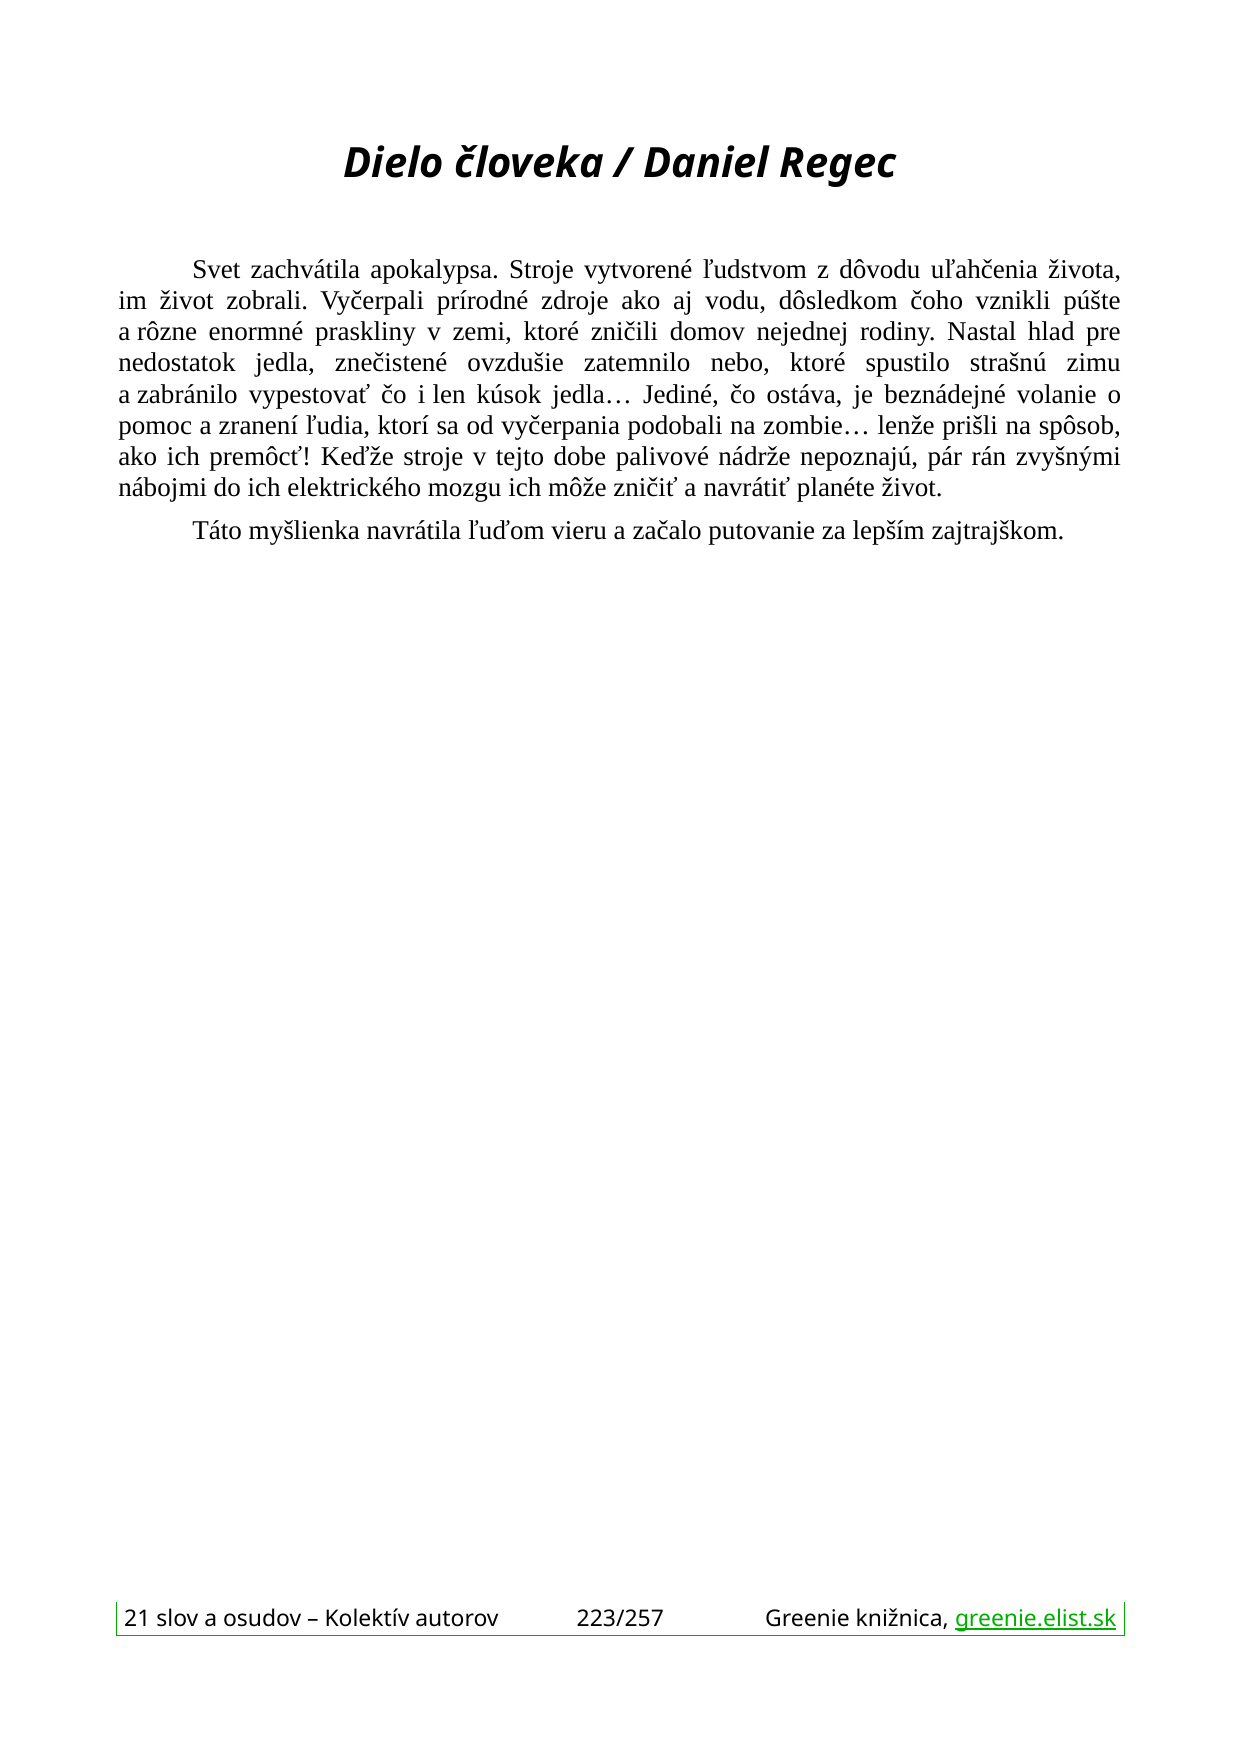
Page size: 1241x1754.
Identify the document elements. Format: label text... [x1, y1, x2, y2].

text Táto myšlienka navrátila ľuďom vieru a začalo putovanie za lepším zajtrajškom. [118, 514, 1122, 545]
text Svet zachvátila apokalypsa. Stroje vytvorené ľudstvom z dôvodu uľahčenia života, im život zobrali. Vyčerpali prírodné zdroje ako aj vodu, dôsledkom čoho vznikli púšte a rôzne enormné praskliny v zemi, ktoré zničili domov nejednej rodiny. Nastal hlad pre nedostatok jedla, znečistené ovzdušie zatemnilo nebo, ktoré spustilo strašnú zimu a zabránilo vypestovať čo i len kúsok jedla… Jediné, čo ostáva, je beznádejné volanie o pomoc a zranení ľudia, ktorí sa od vyčerpania podobali na zombie… lenže prišli na spôsob, ako ich premôcť! Keďže stroje v tejto dobe palivové nádrže nepoznajú, pár rán zvyšnými nábojmi do ich elektrického mozgu ich môže zničiť a navrátiť planéte život. [118, 253, 1122, 502]
subtitle Dielo človeka / Daniel Regec [118, 133, 1122, 190]
